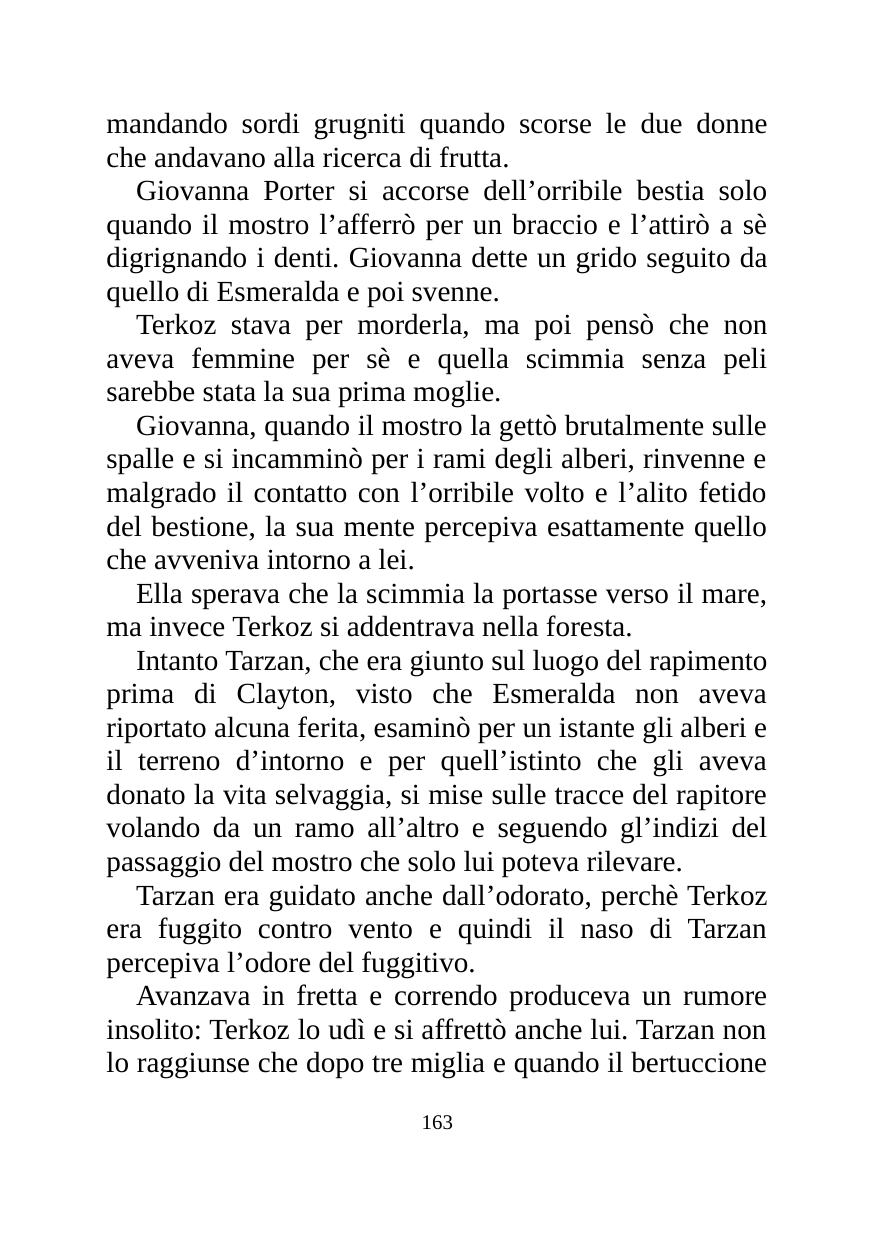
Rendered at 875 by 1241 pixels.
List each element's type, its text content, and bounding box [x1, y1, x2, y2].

text Ella sperava che la scimmia la portasse verso il mare, ma invece Terkoz si addentrava nella foresta. [106, 576, 768, 643]
text Giovanna Porter si accorse dell’orribile bestia solo quando il mostro l’afferrò per un braccio e l’attirò a sè digrignando i denti. Giovanna dette un grido seguito da quello di Esmeralda e poi svenne. [106, 173, 768, 307]
text Tarzan era guidato anche dall’odorato, perchè Terkoz era fuggito contro vento e quindi il naso di Tarzan percepiva l’odore del fuggitivo. [106, 878, 768, 978]
text Intanto Tarzan, che era giunto sul luogo del rapimento prima di Clayton, visto che Esmeralda non aveva riportato alcuna ferita, esaminò per un istante gli alberi e il terreno d’intorno e per quell’istinto che gli aveva donato la vita selvaggia, si mise sulle tracce del rapitore volando da un ramo all’altro e seguendo gl’indizi del passaggio del mostro che solo lui poteva rilevare. [106, 643, 768, 878]
text Terkoz stava per morderla, ma poi pensò che non aveva femmine per sè e quella scimmia senza peli sarebbe stata la sua prima moglie. [106, 307, 768, 408]
text Giovanna, quando il mostro la gettò brutalmente sulle spalle e si incamminò per i rami degli alberi, rinvenne e malgrado il contatto con l’orribile volto e l’alito fetido del bestione, la sua mente percepiva esattamente quello che avveniva intorno a lei. [106, 408, 768, 576]
text Avanzava in fretta e correndo produceva un rumore insolito: Terkoz lo udì e si affrettò anche lui. Tarzan non lo raggiunse che dopo tre miglia e quando il bertuccione [106, 978, 768, 1079]
text mandando sordi grugniti quando scorse le due donne che andavano alla ricerca di frutta. [106, 106, 768, 173]
